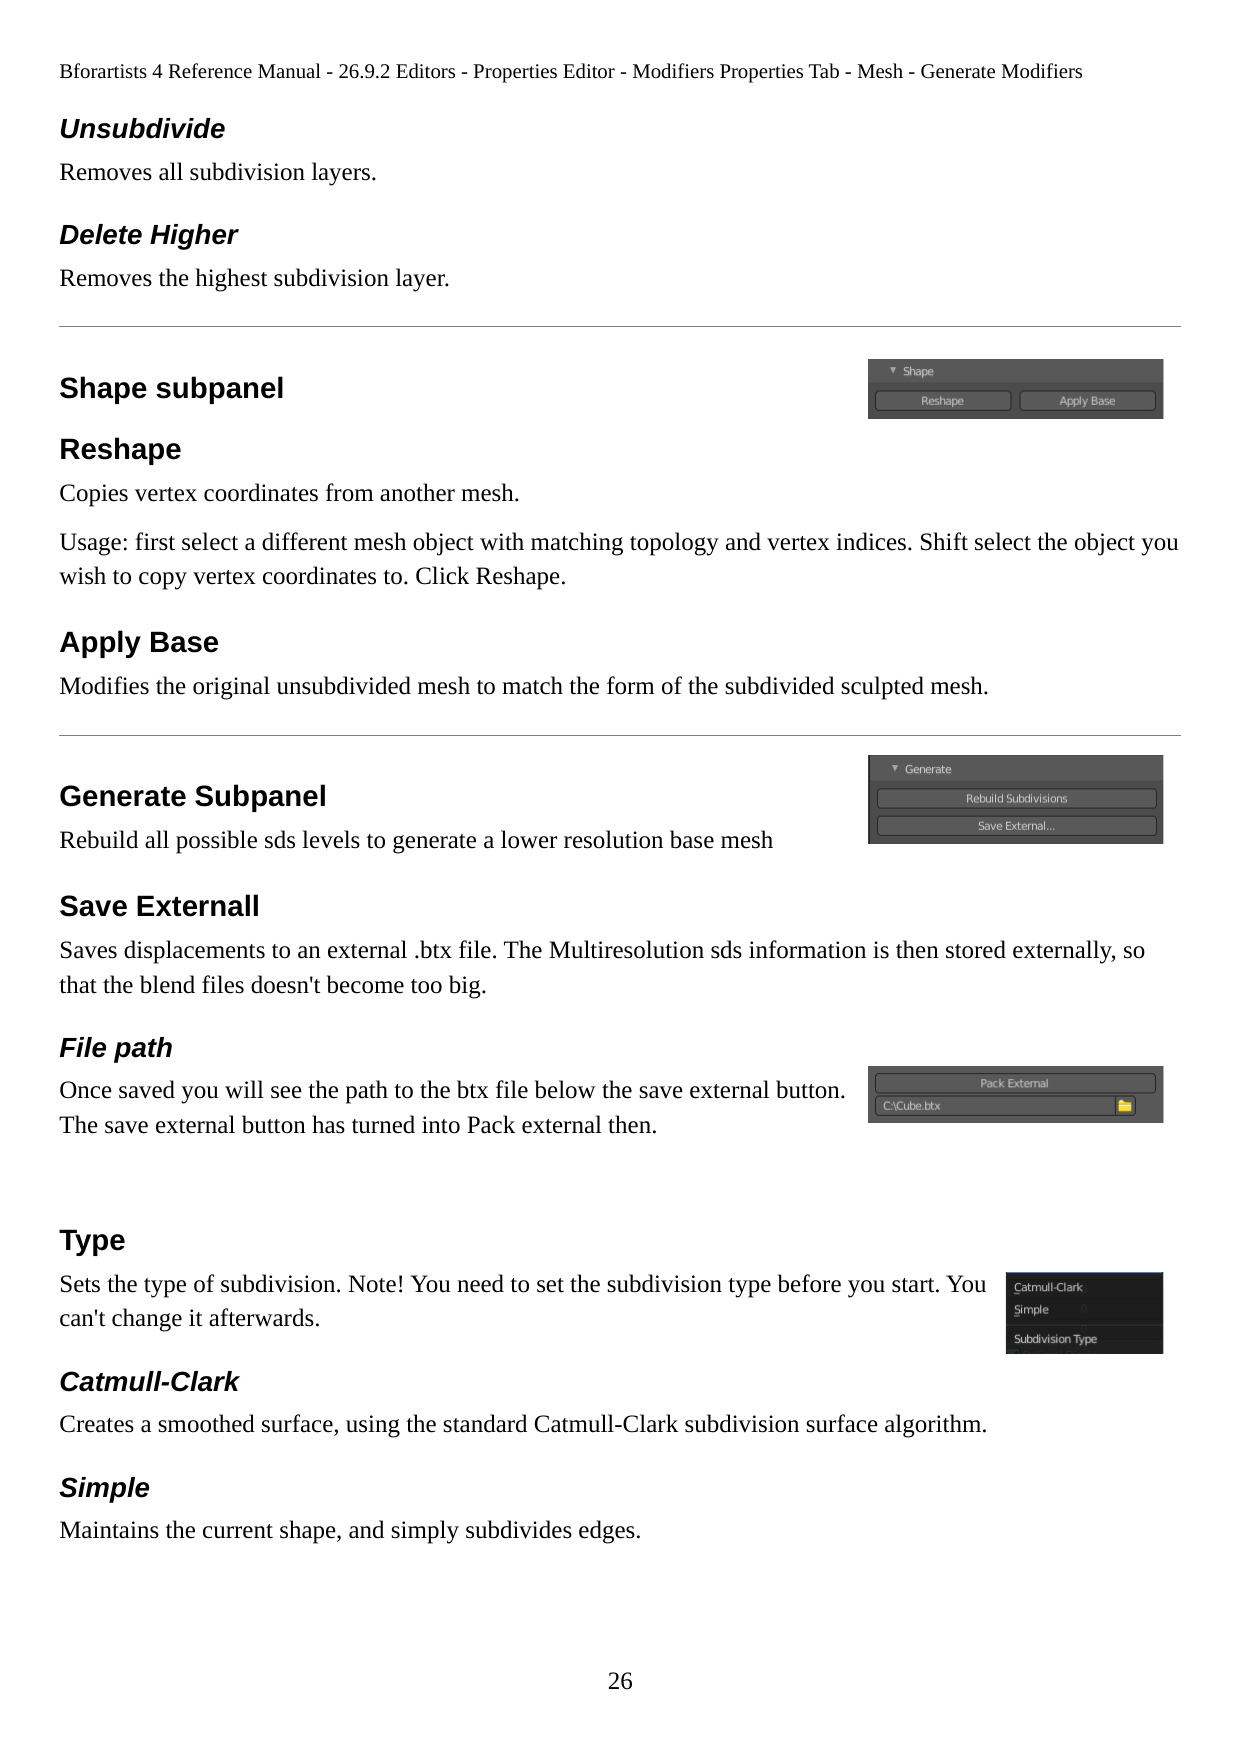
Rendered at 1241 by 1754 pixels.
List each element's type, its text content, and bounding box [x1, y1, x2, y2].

subtitle Catmull-Clark [59, 1365, 1181, 1397]
subtitle File path [59, 1031, 1181, 1063]
text Modifies the original unsubdivided mesh to match the form of the subdivided sculpted mesh. [59, 671, 1181, 700]
picture [1005, 1272, 1164, 1354]
subtitle Unsubdivide [59, 113, 1181, 144]
subtitle Reshape [59, 432, 1181, 465]
text Copies vertex coordinates from another mesh. [59, 478, 1181, 507]
text Maintains the current shape, and simply subdivides edges. [59, 1515, 1181, 1544]
picture [868, 359, 1164, 419]
text Removes all subdivision layers. [59, 157, 1181, 186]
subtitle [1164, 371, 1181, 404]
text Removes the highest subdivision layer. [59, 263, 1181, 292]
subtitle Generate Subpanel [59, 779, 868, 813]
subtitle Delete Higher [59, 218, 1181, 250]
subtitle Simple [59, 1471, 1181, 1503]
text Saves displacements to an external .btx file. The Multiresolution sds information is then stored externally, so that the blend files doesn't become too big. [59, 935, 1181, 998]
text Usage: first select a different mesh object with matching topology and vertex indices. Shift select the object you wish to copy vertex coordinates to. Click Reshape. [59, 527, 1181, 590]
picture [868, 1066, 1164, 1123]
text Sets the type of subdivision. Note! You need to set the subdivision type before you start. You can't change it afterwards. [59, 1269, 1181, 1332]
text Rebuild all possible sds levels to generate a lower resolution base mesh [59, 825, 1181, 854]
picture [868, 755, 1164, 844]
text Creates a smoothed surface, using the standard Catmull-Clark subdivision surface algorithm. [59, 1409, 1181, 1438]
subtitle Type [59, 1223, 1181, 1257]
subtitle Save Externall [59, 889, 1181, 923]
text Once saved you will see the path to the btx file below the save external button. The save external button has turned into Pack external then. [59, 1076, 1181, 1139]
subtitle Shape subpanel [59, 371, 868, 404]
subtitle Apply Base [59, 625, 1181, 659]
subtitle [1164, 779, 1181, 813]
